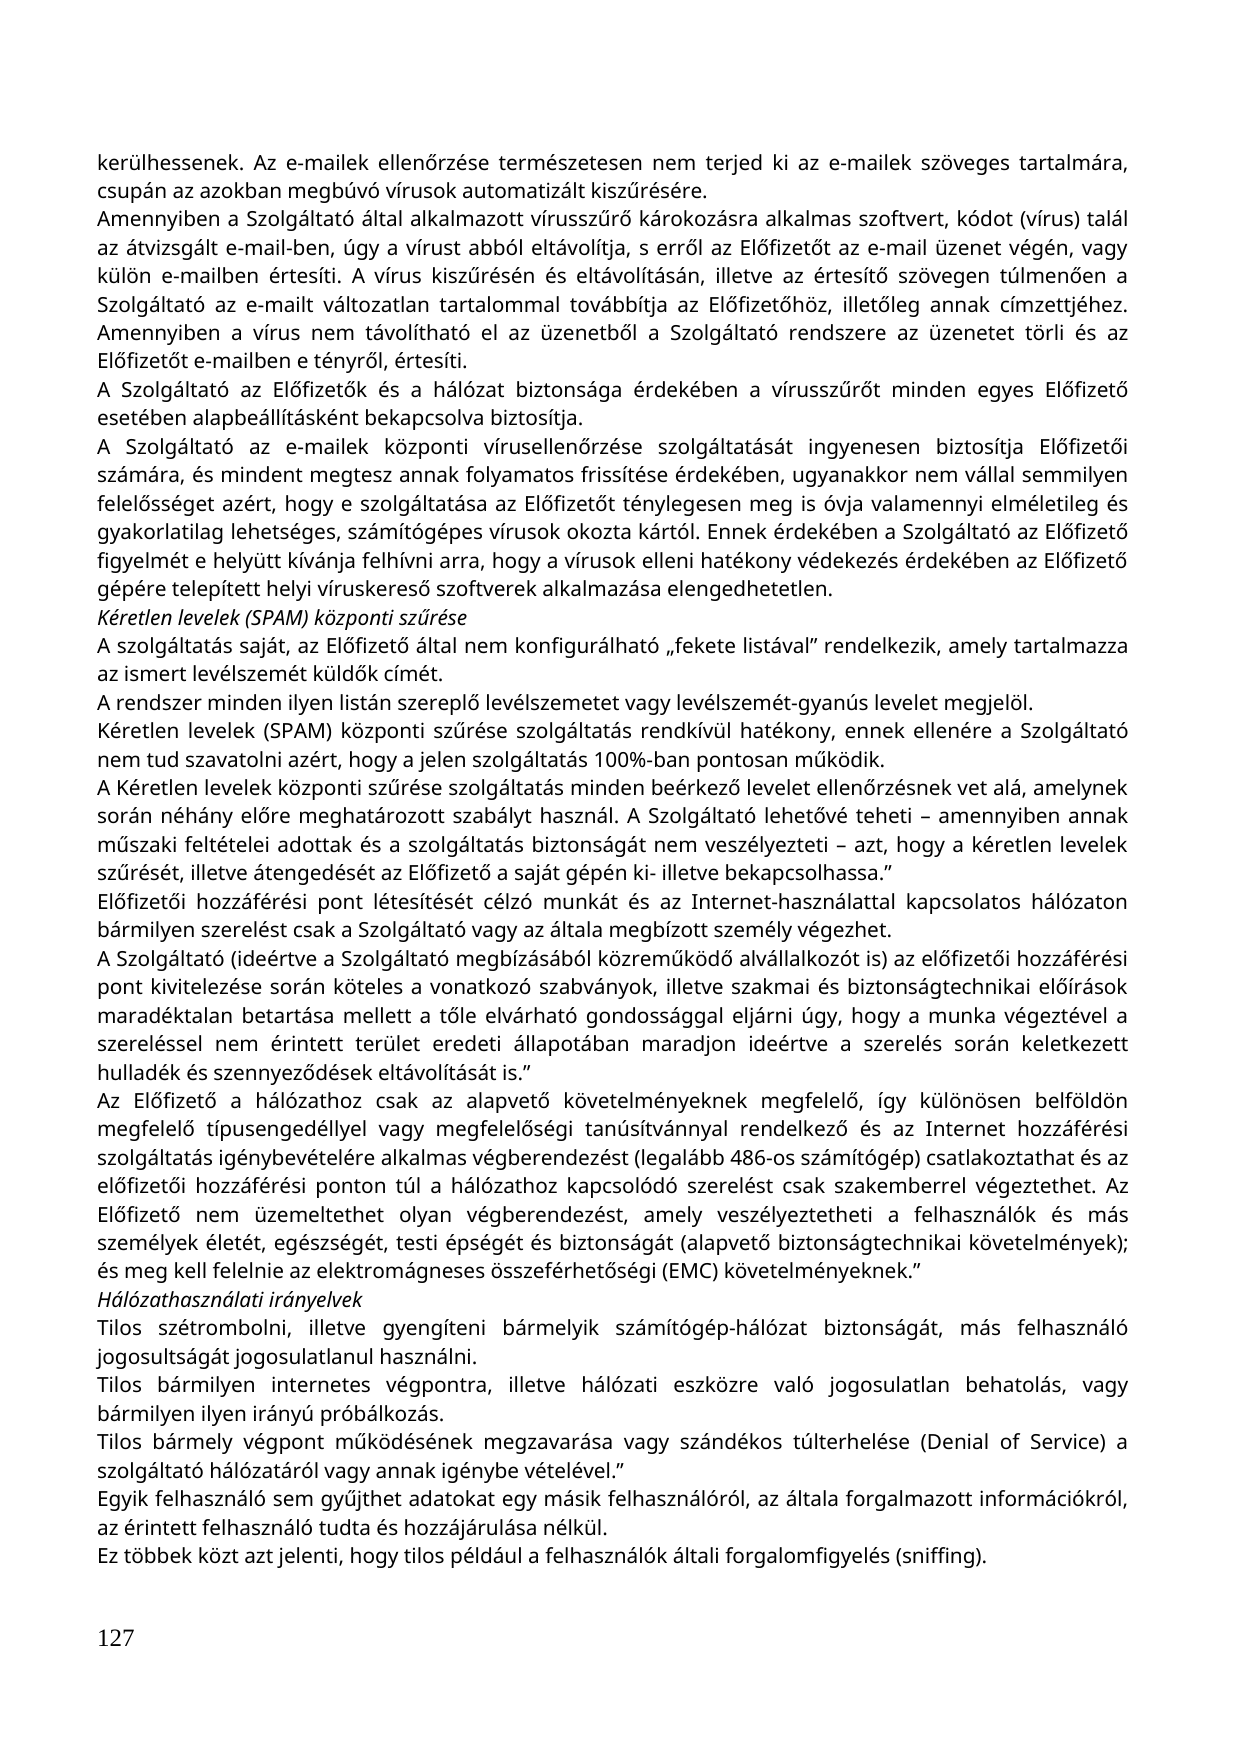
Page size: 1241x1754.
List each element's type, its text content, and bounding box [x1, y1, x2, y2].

text A Szolgáltató az e-mailek központi vírusellenőrzése szolgáltatását ingyenesen biztosítja Előfizetői számára, és mindent megtesz annak folyamatos frissítése érdekében, ugyanakkor nem vállal semmilyen felelősséget azért, hogy e szolgáltatása az Előfizetőt ténylegesen meg is óvja valamennyi elméletileg és gyakorlatilag lehetséges, számítógépes vírusok okozta kártól. Ennek érdekében a Szolgáltató az Előfizető figyelmét e helyütt kívánja felhívni arra, hogy a vírusok elleni hatékony védekezés érdekében az Előfizető gépére telepített helyi víruskereső szoftverek alkalmazása elengedhetetlen. [97, 432, 1130, 603]
text Tilos szétrombolni, illetve gyengíteni bármelyik számítógép-hálózat biztonságát, más felhasználó jogosultságát jogosulatlanul használni. [97, 1313, 1130, 1370]
text A Szolgáltató az Előfizetők és a hálózat biztonsága érdekében a vírusszűrőt minden egyes Előfizető esetében alapbeállításként bekapcsolva biztosítja. [97, 375, 1130, 432]
text Ez többek közt azt jelenti, hogy tilos például a felhasználók általi forgalomfigyelés (sniffing). [97, 1541, 1130, 1569]
text Kéretlen levelek (SPAM) központi szűrése [97, 603, 1130, 631]
text kerülhessenek. Az e-mailek ellenőrzése természetesen nem terjed ki az e-mailek szöveges tartalmára, csupán az azokban megbúvó vírusok automatizált kiszűrésére. [97, 148, 1130, 204]
text Az Előfizető a hálózathoz csak az alapvető követelményeknek megfelelő, így különösen belföldön megfelelő típusengedéllyel vagy megfelelőségi tanúsítvánnyal rendelkező és az Internet hozzáférési szolgáltatás igénybevételére alkalmas végberendezést (legalább 486-os számítógép) csatlakoztathat és az előfizetői hozzáférési ponton túl a hálózathoz kapcsolódó szerelést csak szakemberrel végeztethet. Az Előfizető nem üzemeltethet olyan végberendezést, amely veszélyeztetheti a felhasználók és más személyek életét, egészségét, testi épségét és biztonságát (alapvető biztonságtechnikai követelmények); és meg kell felelnie az elektromágneses összeférhetőségi (EMC) követelményeknek.” [97, 1086, 1130, 1285]
text Amennyiben a Szolgáltató által alkalmazott vírusszűrő károkozásra alkalmas szoftvert, kódot (vírus) talál az átvizsgált e-mail-ben, úgy a vírust abból eltávolítja, s erről az Előfizetőt az e-mail üzenet végén, vagy külön e-mailben értesíti. A vírus kiszűrésén és eltávolításán, illetve az értesítő szövegen túlmenően a Szolgáltató az e-mailt változatlan tartalommal továbbítja az Előfizetőhöz, illetőleg annak címzettjéhez. Amennyiben a vírus nem távolítható el az üzenetből a Szolgáltató rendszere az üzenetet törli és az Előfizetőt e-mailben e tényről, értesíti. [97, 204, 1130, 375]
text A Kéretlen levelek központi szűrése szolgáltatás minden beérkező levelet ellenőrzésnek vet alá, amelynek során néhány előre meghatározott szabályt használ. A Szolgáltató lehetővé teheti – amennyiben annak műszaki feltételei adottak és a szolgáltatás biztonságát nem veszélyezteti – azt, hogy a kéretlen levelek szűrését, illetve átengedését az Előfizető a saját gépén ki- illetve bekapcsolhassa.” [97, 773, 1130, 887]
text Hálózathasználati irányelvek [97, 1285, 1130, 1313]
text A Szolgáltató (ideértve a Szolgáltató megbízásából közreműködő alvállalkozót is) az előfizetői hozzáférési pont kivitelezése során köteles a vonatkozó szabványok, illetve szakmai és biztonságtechnikai előírások maradéktalan betartása mellett a tőle elvárható gondossággal eljárni úgy, hogy a munka végeztével a szereléssel nem érintett terület eredeti állapotában maradjon ideértve a szerelés során keletkezett hulladék és szennyeződések eltávolítását is.” [97, 944, 1130, 1086]
text Egyik felhasználó sem gyűjthet adatokat egy másik felhasználóról, az általa forgalmazott információkról, az érintett felhasználó tudta és hozzájárulása nélkül. [97, 1484, 1130, 1541]
text Kéretlen levelek (SPAM) központi szűrése szolgáltatás rendkívül hatékony, ennek ellenére a Szolgáltató nem tud szavatolni azért, hogy a jelen szolgáltatás 100%-ban pontosan működik. [97, 716, 1130, 773]
text A szolgáltatás saját, az Előfizető által nem konfigurálható „fekete listával” rendelkezik, amely tartalmazza az ismert levélszemét küldők címét. [97, 631, 1130, 688]
text Tilos bármilyen internetes végpontra, illetve hálózati eszközre való jogosulatlan behatolás, vagy bármilyen ilyen irányú próbálkozás. [97, 1370, 1130, 1427]
text Előfizetői hozzáférési pont létesítését célzó munkát és az Internet-használattal kapcsolatos hálózaton bármilyen szerelést csak a Szolgáltató vagy az általa megbízott személy végezhet. [97, 887, 1130, 944]
text A rendszer minden ilyen listán szereplő levélszemetet vagy levélszemét-gyanús levelet megjelöl. [97, 688, 1130, 716]
text Tilos bármely végpont működésének megzavarása vagy szándékos túlterhelése (Denial of Service) a szolgáltató hálózatáról vagy annak igénybe vételével.” [97, 1427, 1130, 1484]
